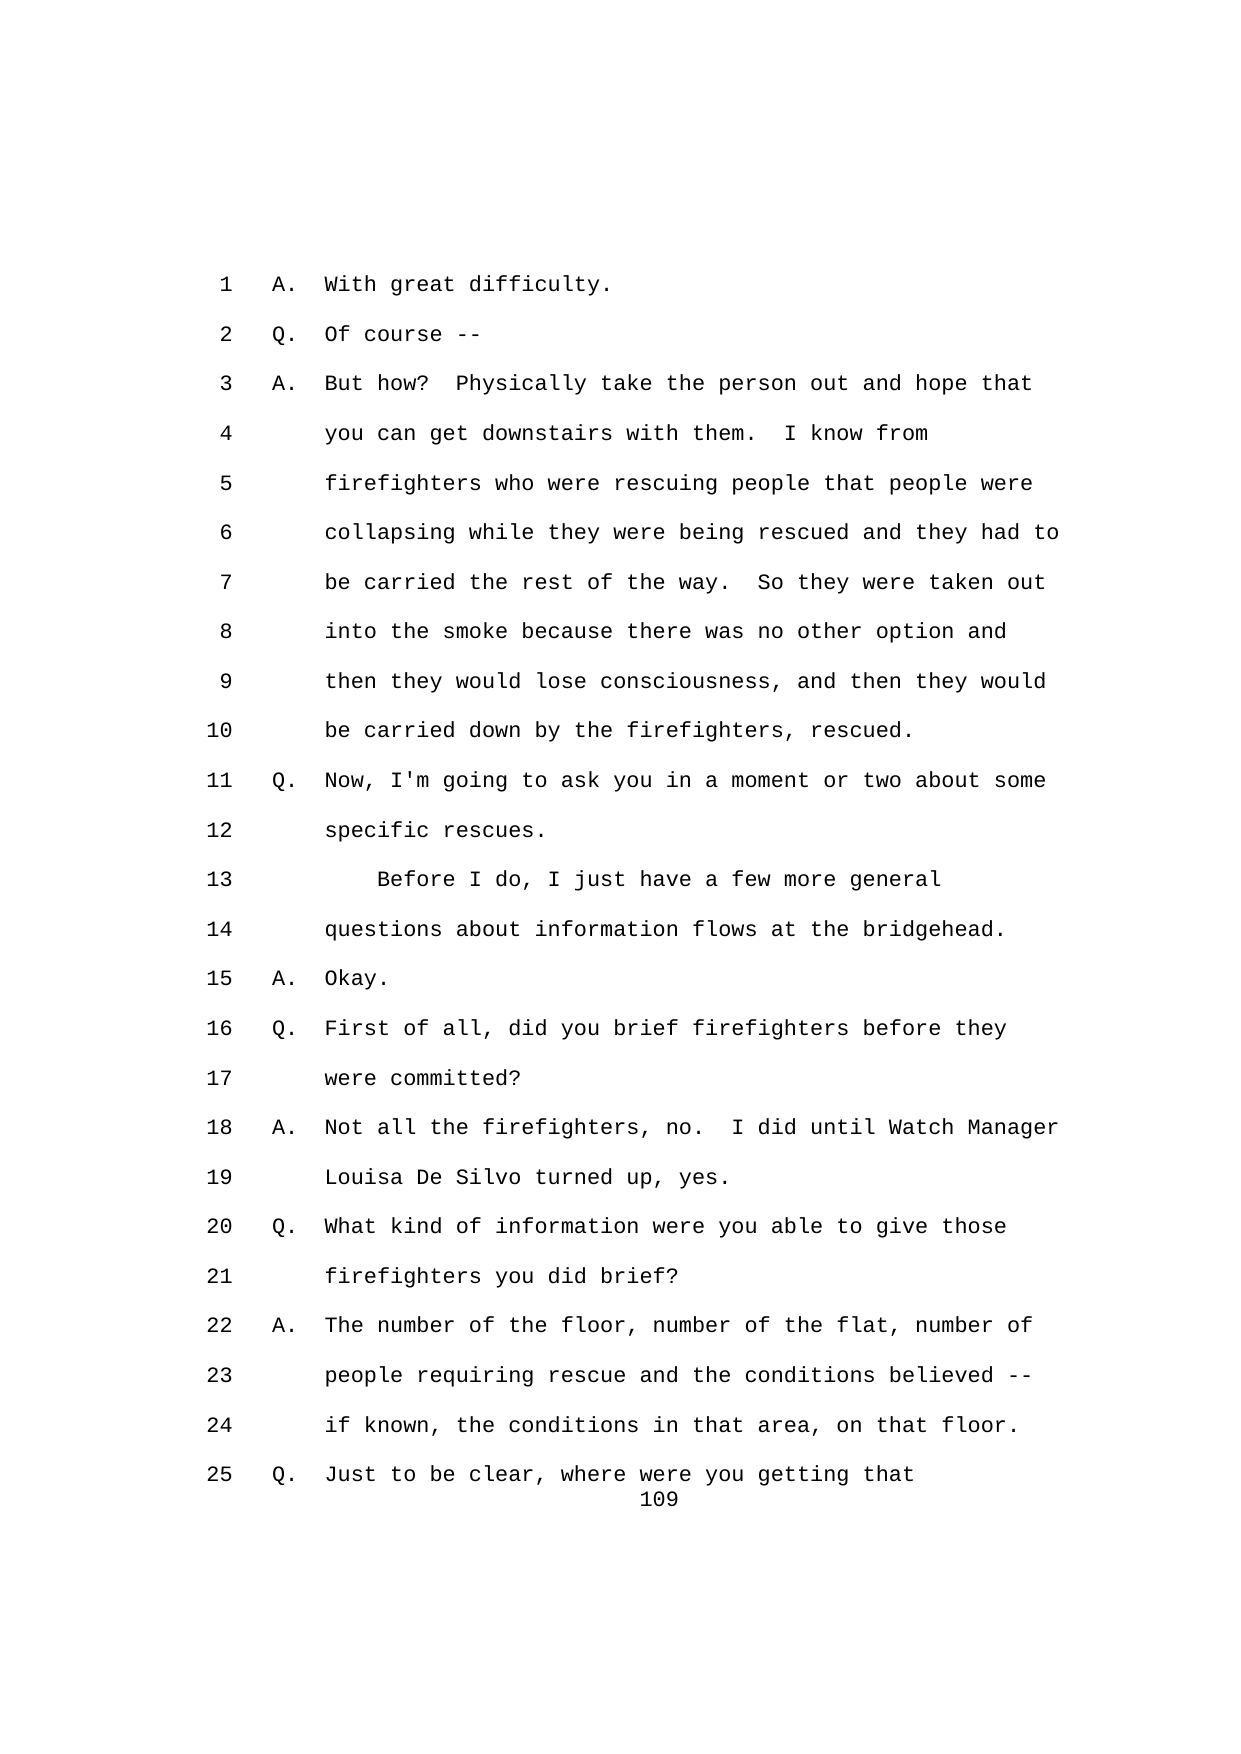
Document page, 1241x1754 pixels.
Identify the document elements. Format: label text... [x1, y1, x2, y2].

text 19 Louisa De Silvo turned up, yes. [75, 1166, 1165, 1191]
text 21 firefighters you did brief? [75, 1265, 1165, 1290]
text 18 A. Not all the firefighters, no. I did until Watch Manager [75, 1116, 1165, 1141]
text 11 Q. Now, I'm going to ask you in a moment or two about some [75, 769, 1165, 794]
text 13 Before I do, I just have a few more general [75, 868, 1165, 893]
text 12 specific rescues. [75, 819, 1165, 843]
text 16 Q. First of all, did you brief firefighters before they [75, 1017, 1165, 1042]
text 23 people requiring rescue and the conditions believed -- [75, 1364, 1165, 1389]
text 17 were committed? [75, 1067, 1165, 1091]
text 109 [75, 1488, 1165, 1513]
text 20 Q. What kind of information were you able to give those [75, 1215, 1165, 1240]
text 6 collapsing while they were being rescued and they had to [75, 521, 1165, 546]
text 10 be carried down by the firefighters, rescued. [75, 719, 1165, 744]
text 5 firefighters who were rescuing people that people were [75, 472, 1165, 496]
text 8 into the smoke because there was no other option and [75, 620, 1165, 645]
text 4 you can get downstairs with them. I know from [75, 422, 1165, 447]
text 2 Q. Of course -- [75, 323, 1165, 348]
text 14 questions about information flows at the bridgehead. [75, 918, 1165, 943]
text 1 A. With great difficulty. [75, 273, 1165, 298]
text 7 be carried the rest of the way. So they were taken out [75, 571, 1165, 596]
text 24 if known, the conditions in that area, on that floor. [75, 1414, 1165, 1438]
text 3 A. But how? Physically take the person out and hope that [75, 372, 1165, 397]
text 22 A. The number of the floor, number of the flat, number of [75, 1314, 1165, 1339]
text 9 then they would lose consciousness, and then they would [75, 670, 1165, 695]
text 25 Q. Just to be clear, where were you getting that [75, 1463, 1165, 1488]
text 15 A. Okay. [75, 967, 1165, 992]
